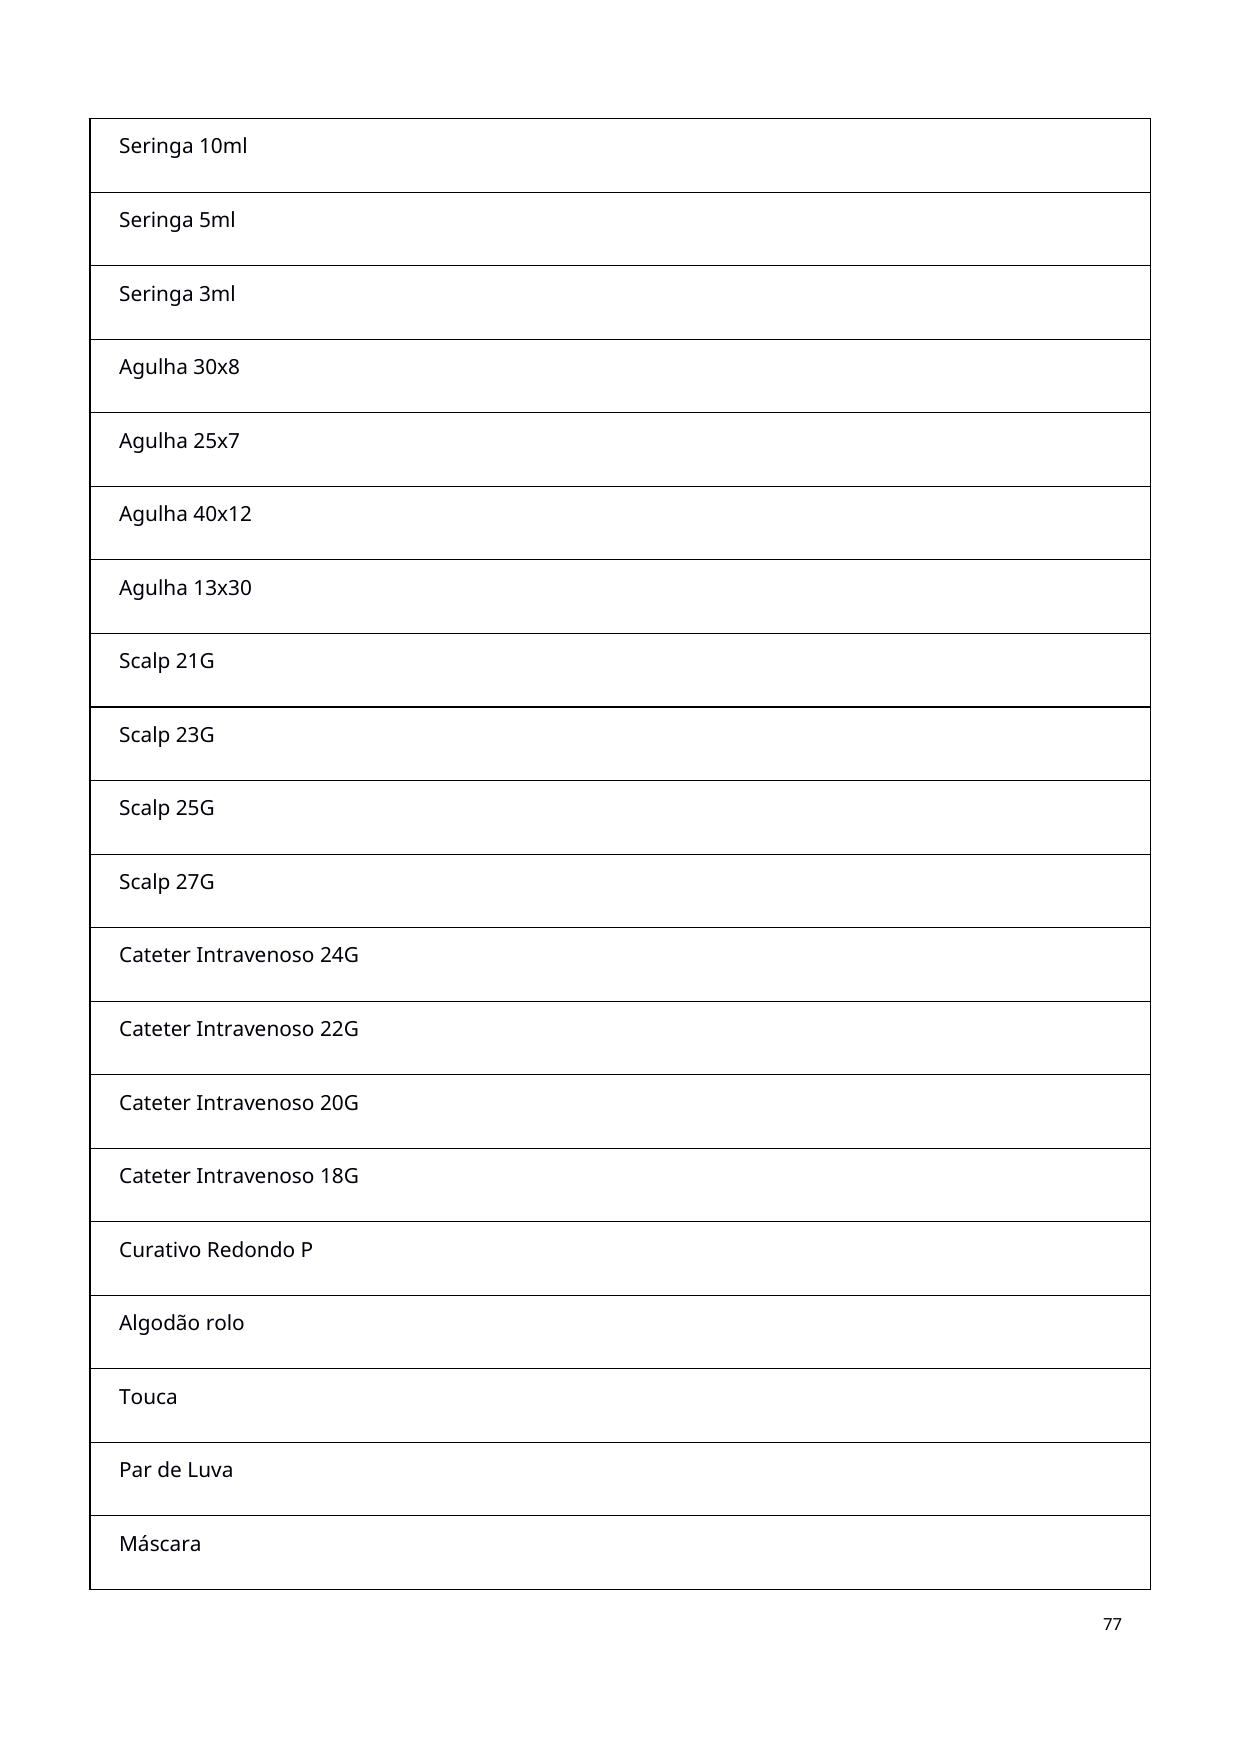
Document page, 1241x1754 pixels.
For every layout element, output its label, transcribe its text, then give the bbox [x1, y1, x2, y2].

table_cell Touca [91, 1369, 1150, 1442]
table_cell Algodão rolo [91, 1296, 1150, 1368]
table_cell Scalp 23G [91, 708, 1150, 780]
table_cell Seringa 5ml [91, 193, 1150, 265]
table_cell Scalp 27G [91, 855, 1150, 927]
table_cell Agulha 40x12 [91, 487, 1150, 559]
table_cell Cateter Intravenoso 22G [91, 1002, 1150, 1074]
table_cell Scalp 21G [91, 634, 1150, 706]
table_cell Scalp 25G [91, 781, 1150, 853]
table_cell Máscara [91, 1516, 1150, 1589]
table_cell Agulha 30x8 [91, 340, 1150, 412]
table_cell Curativo Redondo P [91, 1222, 1150, 1295]
table_cell Agulha 25x7 [91, 413, 1150, 486]
table_cell Seringa 10ml [91, 119, 1150, 192]
table_cell Cateter Intravenoso 24G [91, 928, 1150, 1001]
table_cell Cateter Intravenoso 20G [91, 1075, 1150, 1148]
table_cell Agulha 13x30 [91, 560, 1150, 633]
table_cell Seringa 3ml [91, 266, 1150, 339]
table_cell Cateter Intravenoso 18G [91, 1149, 1150, 1221]
table_cell Par de Luva [91, 1443, 1150, 1515]
